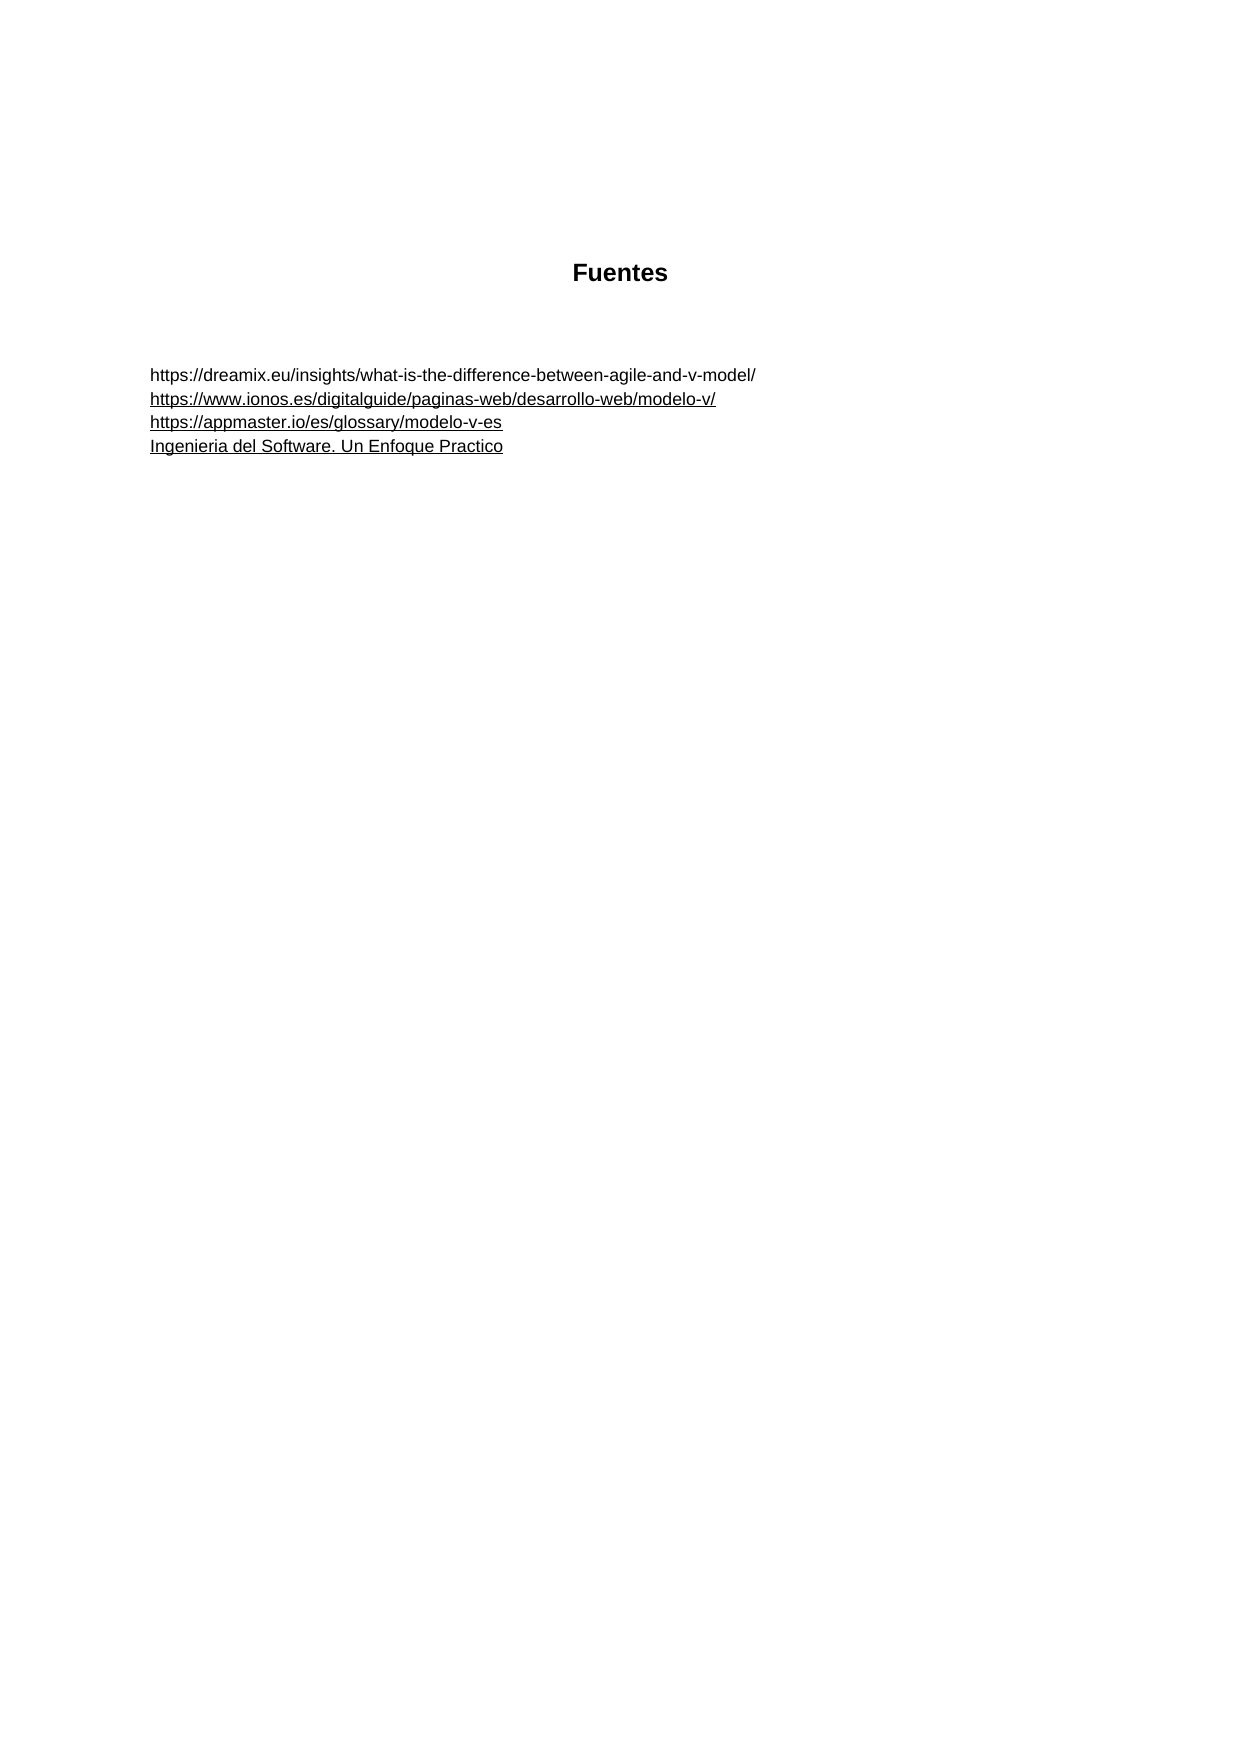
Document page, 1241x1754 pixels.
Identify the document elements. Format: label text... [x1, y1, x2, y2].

text https://www.ionos.es/digitalguide/paginas-web/desarrollo-web/modelo-v/ [150, 388, 1090, 409]
text https://appmaster.io/es/glossary/modelo-v-es [150, 412, 1090, 432]
text Fuentes [150, 257, 1090, 286]
text Ingenieria del Software. Un Enfoque Practico [150, 435, 1090, 456]
text https://dreamix.eu/insights/what-is-the-difference-between-agile-and-v-model/ [150, 365, 1090, 385]
